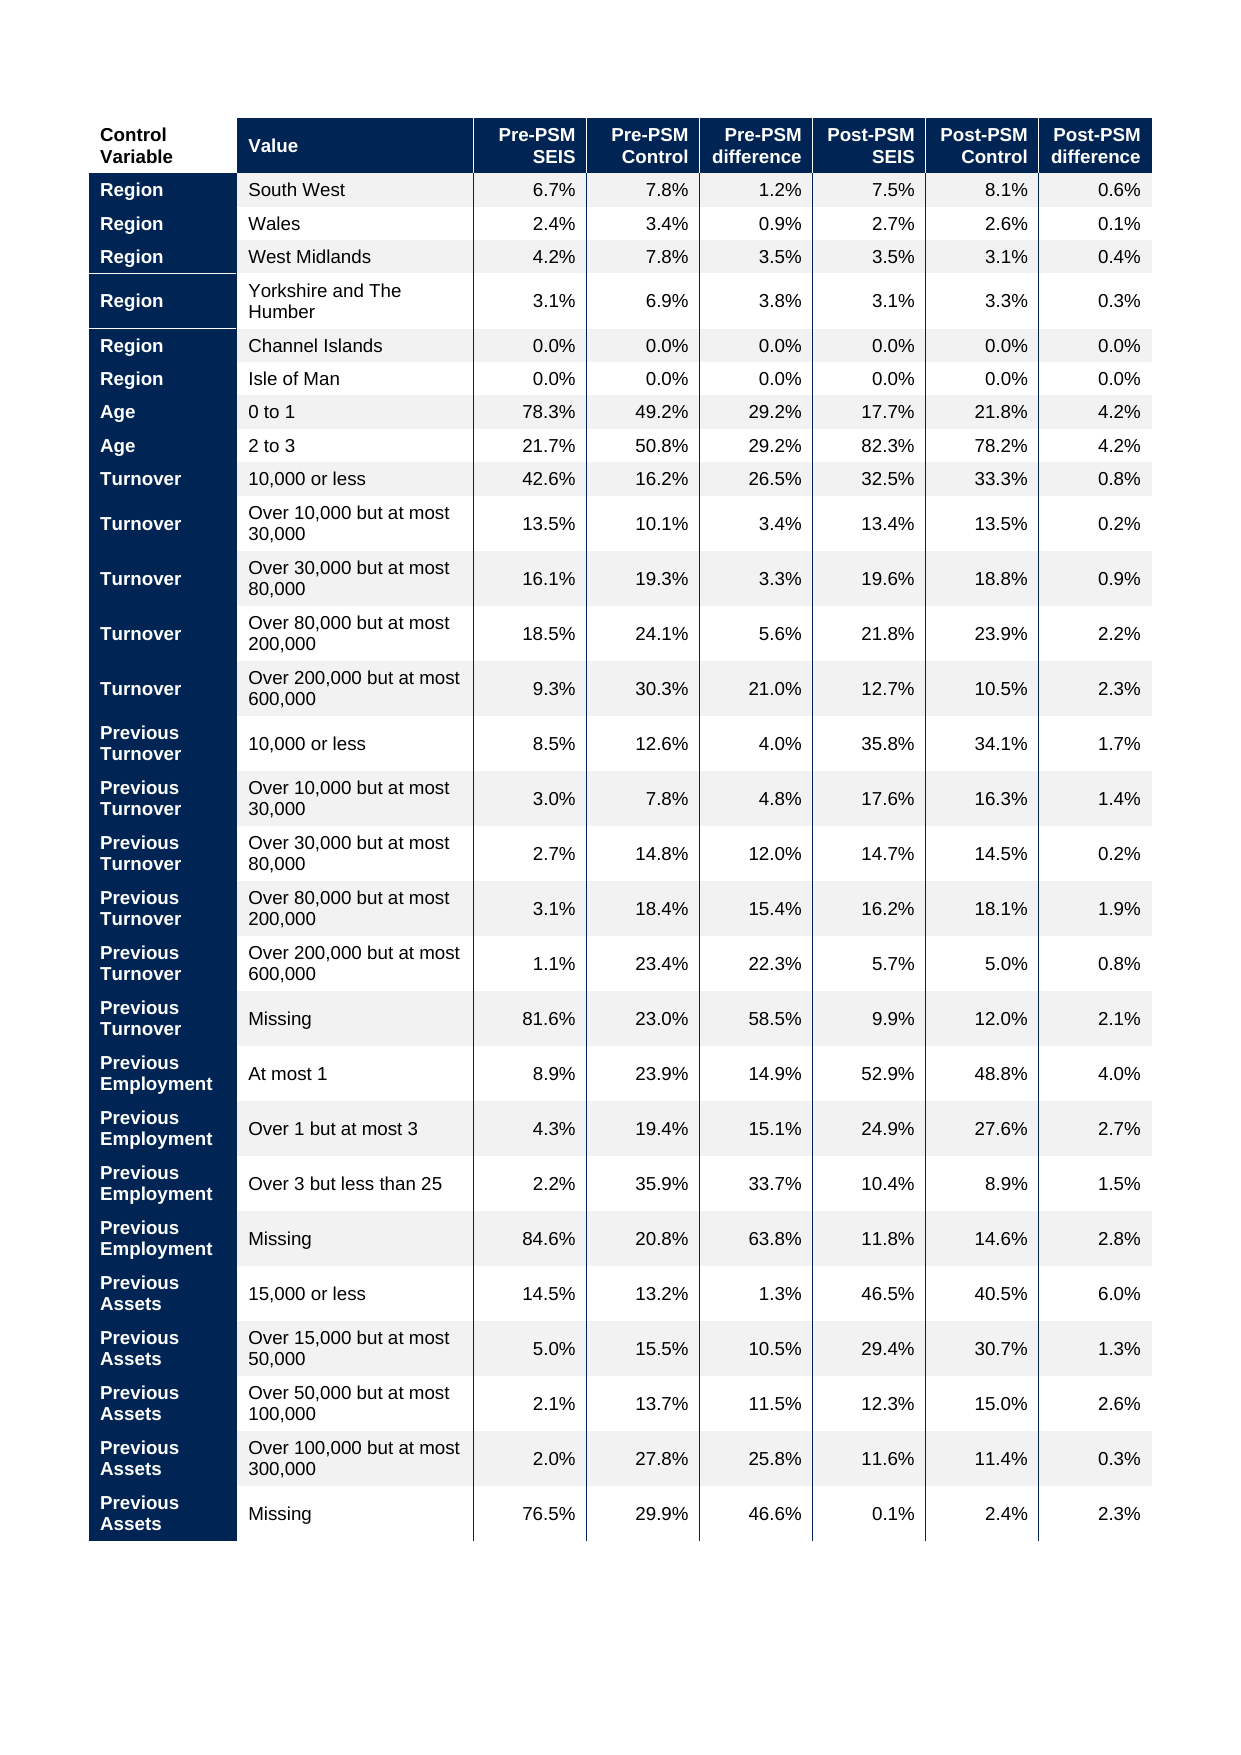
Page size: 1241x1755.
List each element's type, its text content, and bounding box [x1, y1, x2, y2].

table_cell 0.0% [1039, 329, 1152, 362]
table_header Post-PSM Control [926, 118, 1038, 173]
table_cell 76.5% [474, 1486, 586, 1541]
table_cell 19.4% [587, 1101, 699, 1156]
table_cell 17.6% [813, 771, 925, 826]
table_cell 5.6% [700, 606, 812, 661]
table_cell 0 to 1 [237, 395, 473, 429]
table_cell 2.1% [474, 1376, 586, 1431]
table_cell 0.0% [813, 329, 925, 362]
table_cell Turnover [89, 661, 236, 716]
table_cell 0.2% [1039, 496, 1152, 551]
table_cell 4.2% [1039, 395, 1152, 429]
table_cell Over 10,000 but at most 30,000 [237, 496, 473, 551]
table_cell 0.1% [1039, 207, 1152, 240]
table_cell 29.2% [700, 395, 812, 429]
table_cell Age [89, 395, 236, 429]
table_cell 2 to 3 [237, 429, 473, 462]
table_cell Previous Assets [89, 1486, 236, 1541]
table_cell 14.9% [700, 1046, 812, 1101]
table_cell Previous Turnover [89, 771, 236, 826]
table_cell Over 15,000 but at most 50,000 [237, 1321, 473, 1376]
table_cell Previous Assets [89, 1266, 236, 1321]
table_cell 1.7% [1039, 716, 1152, 771]
table_cell Previous Employment [89, 1101, 236, 1156]
table_cell Previous Turnover [89, 991, 236, 1046]
table_cell West Midlands [237, 240, 473, 273]
table_cell 24.9% [813, 1101, 925, 1156]
table_cell 15.4% [700, 881, 812, 936]
table_cell 25.8% [700, 1431, 812, 1486]
table_cell At most 1 [237, 1046, 473, 1101]
table_cell 78.3% [474, 395, 586, 429]
table_cell Missing [237, 991, 473, 1046]
table_cell 1.4% [1039, 771, 1152, 826]
table_cell Isle of Man [237, 362, 473, 395]
table_cell 0.0% [587, 362, 699, 395]
table_cell Previous Assets [89, 1431, 236, 1486]
table_cell 10.1% [587, 496, 699, 551]
table_cell Age [89, 429, 236, 462]
table_cell Region [89, 274, 236, 328]
table_cell Previous Assets [89, 1321, 236, 1376]
table_cell 2.4% [474, 207, 586, 240]
table_header Post-PSM SEIS [813, 118, 925, 173]
table_cell 14.5% [926, 826, 1038, 881]
table_cell 0.4% [1039, 240, 1152, 273]
table_cell 50.8% [587, 429, 699, 462]
table_cell 58.5% [700, 991, 812, 1046]
table_cell Previous Employment [89, 1211, 236, 1266]
table_cell 3.0% [474, 771, 586, 826]
table_header Pre-PSM Control [587, 118, 699, 173]
table_cell 23.0% [587, 991, 699, 1046]
table_cell 4.0% [700, 716, 812, 771]
table_cell 3.4% [587, 207, 699, 240]
table_cell 10.5% [926, 661, 1038, 716]
table_cell 16.3% [926, 771, 1038, 826]
table_cell 22.3% [700, 936, 812, 991]
table_cell 21.0% [700, 661, 812, 716]
table_cell 21.8% [926, 395, 1038, 429]
table_cell 4.0% [1039, 1046, 1152, 1101]
table_cell 42.6% [474, 462, 586, 496]
table_cell Turnover [89, 551, 236, 606]
table_cell 0.2% [1039, 826, 1152, 881]
table_header Control Variable [89, 118, 236, 173]
table_cell 2.3% [1039, 661, 1152, 716]
table_cell 1.1% [474, 936, 586, 991]
table_cell Over 30,000 but at most 80,000 [237, 826, 473, 881]
table_cell 9.3% [474, 661, 586, 716]
table_cell 15.0% [926, 1376, 1038, 1431]
table_cell 12.0% [926, 991, 1038, 1046]
table_cell 19.3% [587, 551, 699, 606]
table_cell 11.4% [926, 1431, 1038, 1486]
table_cell 3.1% [474, 881, 586, 936]
table_cell 27.8% [587, 1431, 699, 1486]
table_cell 78.2% [926, 429, 1038, 462]
table_cell 8.9% [474, 1046, 586, 1101]
table_cell 10,000 or less [237, 462, 473, 496]
table_cell 30.7% [926, 1321, 1038, 1376]
table_cell 3.8% [700, 274, 812, 328]
table_cell 12.7% [813, 661, 925, 716]
table_cell 18.8% [926, 551, 1038, 606]
table_cell 14.6% [926, 1211, 1038, 1266]
table_cell 34.1% [926, 716, 1038, 771]
table_cell Turnover [89, 462, 236, 496]
table_cell 10.5% [700, 1321, 812, 1376]
table_cell 12.6% [587, 716, 699, 771]
table_cell Previous Turnover [89, 881, 236, 936]
table_cell 18.4% [587, 881, 699, 936]
table_cell Over 50,000 but at most 100,000 [237, 1376, 473, 1431]
table_cell 8.1% [926, 173, 1038, 207]
table_cell 1.3% [700, 1266, 812, 1321]
table_cell 16.2% [587, 462, 699, 496]
table_cell Previous Turnover [89, 716, 236, 771]
table_cell 24.1% [587, 606, 699, 661]
table_cell 32.5% [813, 462, 925, 496]
table_cell 0.0% [474, 362, 586, 395]
table_cell 2.7% [813, 207, 925, 240]
table_cell 0.0% [926, 329, 1038, 362]
table_cell Missing [237, 1211, 473, 1266]
table_cell 2.8% [1039, 1211, 1152, 1266]
table_cell Over 80,000 but at most 200,000 [237, 606, 473, 661]
table_header Value [237, 118, 473, 173]
table_cell Yorkshire and The Humber [237, 274, 473, 328]
table_cell Previous Turnover [89, 936, 236, 991]
table_cell 23.4% [587, 936, 699, 991]
table_cell 13.5% [474, 496, 586, 551]
table_cell 26.5% [700, 462, 812, 496]
table_cell 2.3% [1039, 1486, 1152, 1541]
table_cell 14.8% [587, 826, 699, 881]
table_cell 4.3% [474, 1101, 586, 1156]
table_cell 13.5% [926, 496, 1038, 551]
table_cell 23.9% [926, 606, 1038, 661]
table_cell 6.7% [474, 173, 586, 207]
table_cell Wales [237, 207, 473, 240]
table_cell 10,000 or less [237, 716, 473, 771]
table_cell 18.1% [926, 881, 1038, 936]
table_cell 8.5% [474, 716, 586, 771]
table_cell 0.8% [1039, 936, 1152, 991]
table_cell 0.8% [1039, 462, 1152, 496]
table_cell 46.6% [700, 1486, 812, 1541]
table_cell Over 30,000 but at most 80,000 [237, 551, 473, 606]
table_cell 48.8% [926, 1046, 1038, 1101]
table_cell 13.2% [587, 1266, 699, 1321]
table_cell 8.9% [926, 1156, 1038, 1211]
table_cell 5.7% [813, 936, 925, 991]
table_cell 46.5% [813, 1266, 925, 1321]
table_cell 1.2% [700, 173, 812, 207]
table_cell 17.7% [813, 395, 925, 429]
table_cell 21.7% [474, 429, 586, 462]
table_cell Previous Employment [89, 1156, 236, 1211]
table_cell 4.2% [1039, 429, 1152, 462]
table_cell 14.5% [474, 1266, 586, 1321]
table_cell 5.0% [926, 936, 1038, 991]
table_cell 30.3% [587, 661, 699, 716]
table_cell Over 1 but at most 3 [237, 1101, 473, 1156]
table_cell 3.1% [474, 274, 586, 328]
table_cell 2.1% [1039, 991, 1152, 1046]
table_cell 35.8% [813, 716, 925, 771]
table_cell Region [89, 173, 236, 207]
table_cell 63.8% [700, 1211, 812, 1266]
table_cell 3.3% [926, 274, 1038, 328]
table_header Pre-PSM difference [700, 118, 812, 173]
table_cell 12.3% [813, 1376, 925, 1431]
table_cell Previous Employment [89, 1046, 236, 1101]
table_cell 11.5% [700, 1376, 812, 1431]
table_cell 3.4% [700, 496, 812, 551]
table_cell 29.2% [700, 429, 812, 462]
table_cell 0.9% [1039, 551, 1152, 606]
table_cell 6.9% [587, 274, 699, 328]
table_cell Turnover [89, 496, 236, 551]
table_cell 33.7% [700, 1156, 812, 1211]
table_cell 20.8% [587, 1211, 699, 1266]
table_cell 21.8% [813, 606, 925, 661]
table_cell 2.6% [926, 207, 1038, 240]
table_cell 1.3% [1039, 1321, 1152, 1376]
table_cell Turnover [89, 606, 236, 661]
table_cell 15.5% [587, 1321, 699, 1376]
table_cell 81.6% [474, 991, 586, 1046]
table_cell 29.4% [813, 1321, 925, 1376]
table_cell 11.8% [813, 1211, 925, 1266]
table_cell 0.0% [700, 329, 812, 362]
table_cell 2.7% [1039, 1101, 1152, 1156]
table_cell Region [89, 329, 236, 362]
table_cell 7.5% [813, 173, 925, 207]
table_cell Over 200,000 but at most 600,000 [237, 661, 473, 716]
table_cell 84.6% [474, 1211, 586, 1266]
table_cell Over 80,000 but at most 200,000 [237, 881, 473, 936]
table_cell 12.0% [700, 826, 812, 881]
table_cell Missing [237, 1486, 473, 1541]
table_cell 13.4% [813, 496, 925, 551]
table_cell 16.2% [813, 881, 925, 936]
table_cell 6.0% [1039, 1266, 1152, 1321]
table_cell 0.0% [926, 362, 1038, 395]
table_cell 3.1% [813, 274, 925, 328]
table_cell 52.9% [813, 1046, 925, 1101]
table_cell 0.9% [700, 207, 812, 240]
table_cell 2.6% [1039, 1376, 1152, 1431]
table_cell Region [89, 207, 236, 240]
table_cell 0.0% [813, 362, 925, 395]
table_header Post-PSM difference [1039, 118, 1151, 173]
table_cell Over 100,000 but at most 300,000 [237, 1431, 473, 1486]
table_cell 1.9% [1039, 881, 1152, 936]
table_cell 7.8% [587, 240, 699, 273]
table_cell 4.8% [700, 771, 812, 826]
table_cell 40.5% [926, 1266, 1038, 1321]
table_cell 2.2% [474, 1156, 586, 1211]
table_cell 33.3% [926, 462, 1038, 496]
table_cell 15,000 or less [237, 1266, 473, 1321]
table_cell 82.3% [813, 429, 925, 462]
table_cell 18.5% [474, 606, 586, 661]
table_cell 9.9% [813, 991, 925, 1046]
table_cell 0.0% [700, 362, 812, 395]
table_cell 0.0% [587, 329, 699, 362]
table_cell Channel Islands [237, 329, 473, 362]
table_cell 29.9% [587, 1486, 699, 1541]
table_cell 23.9% [587, 1046, 699, 1101]
table_cell 35.9% [587, 1156, 699, 1211]
table_cell 0.1% [813, 1486, 925, 1541]
table_cell 16.1% [474, 551, 586, 606]
table_cell 15.1% [700, 1101, 812, 1156]
table_cell 0.0% [474, 329, 586, 362]
table_header Pre-PSM SEIS [474, 118, 586, 173]
table_cell 19.6% [813, 551, 925, 606]
table_cell 1.5% [1039, 1156, 1152, 1211]
table_cell Previous Assets [89, 1376, 236, 1431]
table_cell 13.7% [587, 1376, 699, 1431]
table_cell 11.6% [813, 1431, 925, 1486]
table_cell 3.5% [700, 240, 812, 273]
table_cell Previous Turnover [89, 826, 236, 881]
table_cell 7.8% [587, 771, 699, 826]
table_cell 4.2% [474, 240, 586, 273]
table_cell 7.8% [587, 173, 699, 207]
table_cell 0.0% [1039, 362, 1152, 395]
table_cell 2.4% [926, 1486, 1038, 1541]
table_cell 2.7% [474, 826, 586, 881]
table_cell 3.3% [700, 551, 812, 606]
table_cell 2.2% [1039, 606, 1152, 661]
table_cell 0.6% [1039, 173, 1152, 207]
table_cell Over 10,000 but at most 30,000 [237, 771, 473, 826]
table_cell 10.4% [813, 1156, 925, 1211]
table_cell South West [237, 173, 473, 207]
table_cell Over 3 but less than 25 [237, 1156, 473, 1211]
table_cell 0.3% [1039, 274, 1152, 328]
table_cell 0.3% [1039, 1431, 1152, 1486]
table_cell 3.5% [813, 240, 925, 273]
table_cell 5.0% [474, 1321, 586, 1376]
table_cell 49.2% [587, 395, 699, 429]
table_cell Over 200,000 but at most 600,000 [237, 936, 473, 991]
table_cell 27.6% [926, 1101, 1038, 1156]
table_cell 2.0% [474, 1431, 586, 1486]
table_cell 3.1% [926, 240, 1038, 273]
table_cell 14.7% [813, 826, 925, 881]
table_cell Region [89, 362, 236, 395]
table_cell Region [89, 240, 236, 273]
